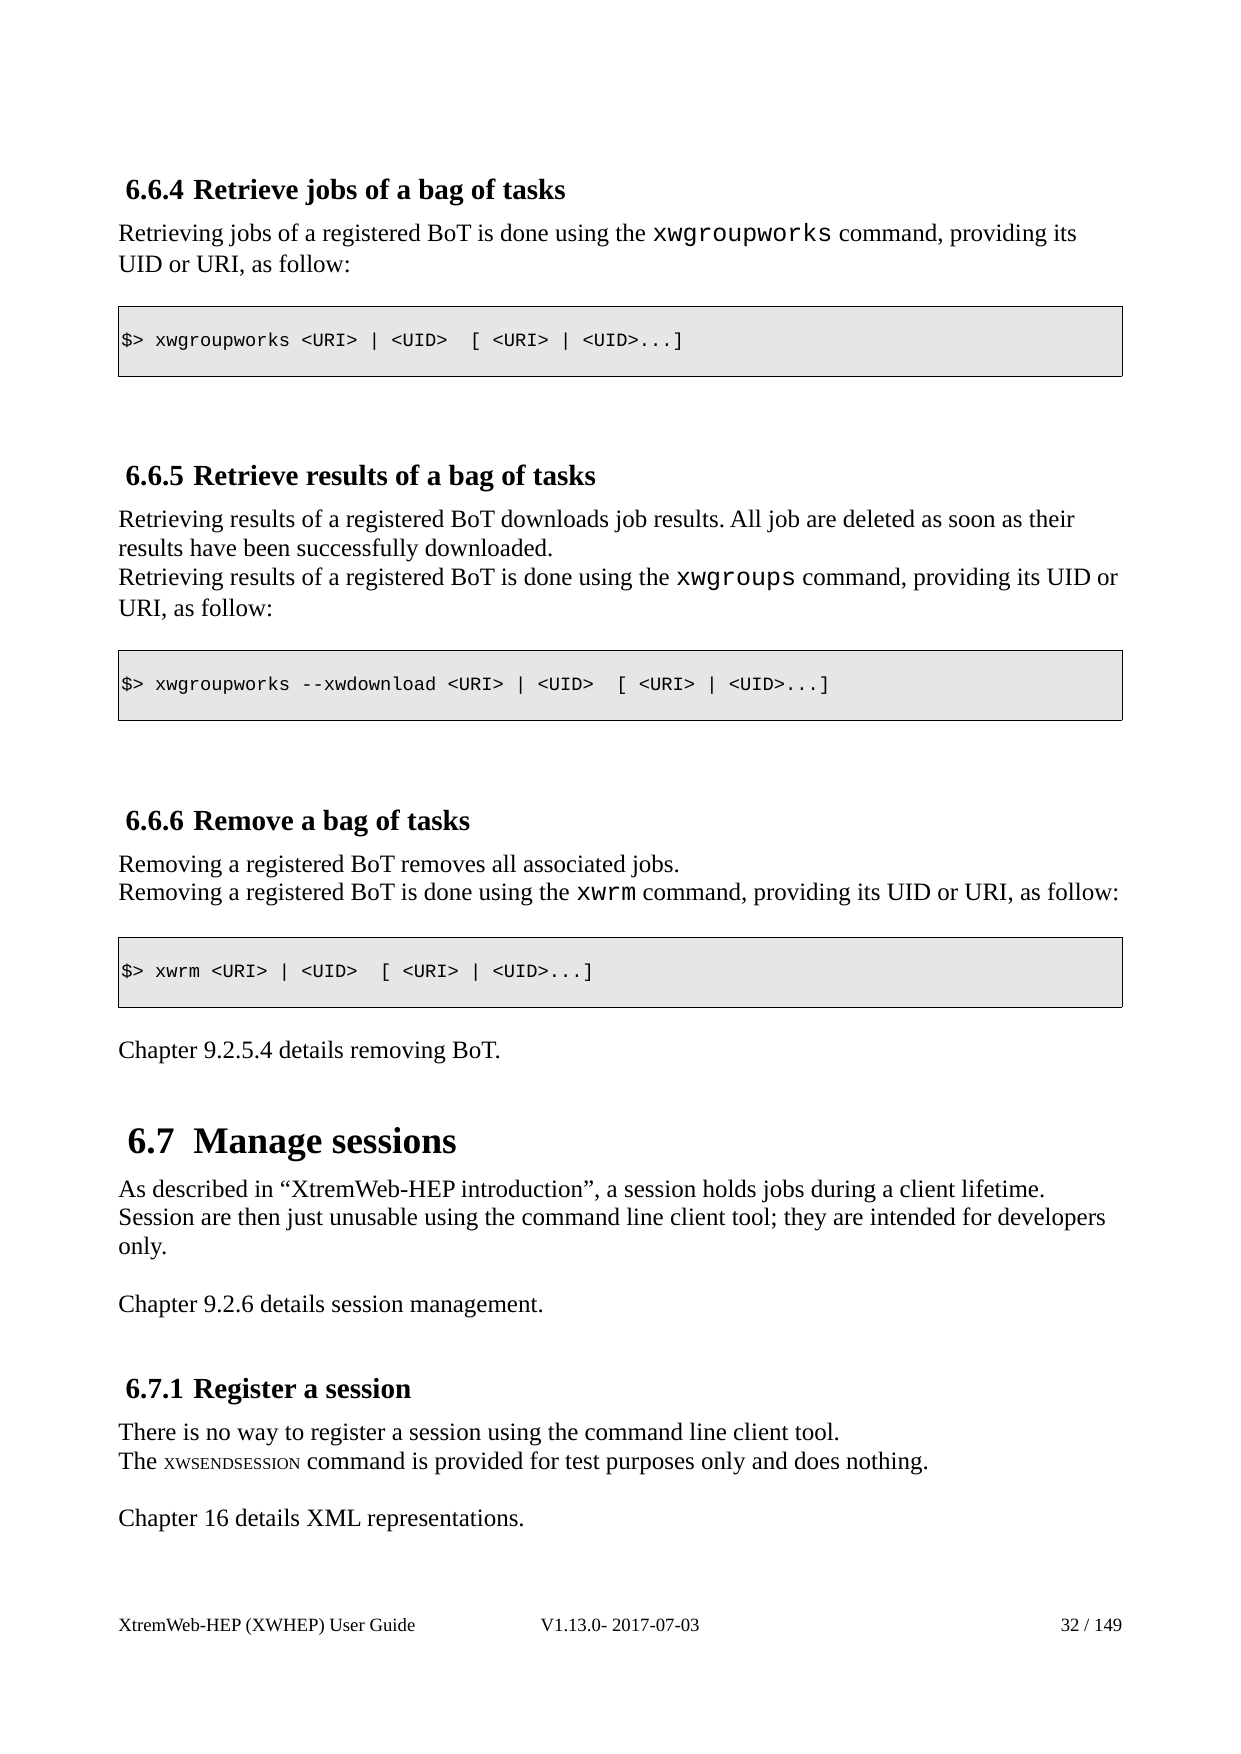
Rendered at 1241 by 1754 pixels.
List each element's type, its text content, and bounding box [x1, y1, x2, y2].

text $> xwgroupworks <URI> | <UID> [ <URI> | <UID>...] [119, 327, 1122, 349]
text There is no way to register a session using the command line client tool. [118, 1417, 1122, 1446]
text Chapter 16 details XML representations. [118, 1503, 1122, 1532]
text Retrieving results of a registered BoT downloads job results. All job are deleted as soon as their results have been successfully downloaded. [118, 504, 1122, 562]
text Retrieving jobs of a registered BoT is done using the xwgroupworks command, providing its UID or URI, as follow: [118, 218, 1122, 277]
text Retrieving results of a registered BoT is done using the xwgroups command, providing its UID or URI, as follow: [118, 562, 1122, 622]
text Session are then just unusable using the command line client tool; they are intended for developers only. [118, 1202, 1122, 1260]
text Chapter 9.2.5.4 details removing BoT. [118, 1036, 1122, 1064]
text $> xwrm <URI> | <UID> [ <URI> | <UID>...] [119, 958, 1122, 979]
subtitle Retrieve results of a bag of tasks [118, 458, 1122, 492]
subtitle Remove a bag of tasks [118, 803, 1122, 836]
subtitle Manage sessions [118, 1118, 1122, 1161]
text The xwsendsession command is provided for test purposes only and does nothing. [118, 1446, 1122, 1475]
text Chapter 9.2.6 details session management. [118, 1289, 1122, 1317]
subtitle Retrieve jobs of a bag of tasks [118, 172, 1122, 205]
text $> xwgroupworks --xwdownload <URI> | <UID> [ <URI> | <UID>...] [119, 672, 1122, 693]
text Removing a registered BoT removes all associated jobs. [118, 849, 1122, 877]
subtitle Register a session [118, 1371, 1122, 1405]
text Removing a registered BoT is done using the xwrm command, providing its UID or URI, as follow: [118, 877, 1122, 908]
text As described in “XtremWeb-HEP introduction”, a session holds jobs during a client lifetime. [118, 1174, 1122, 1202]
